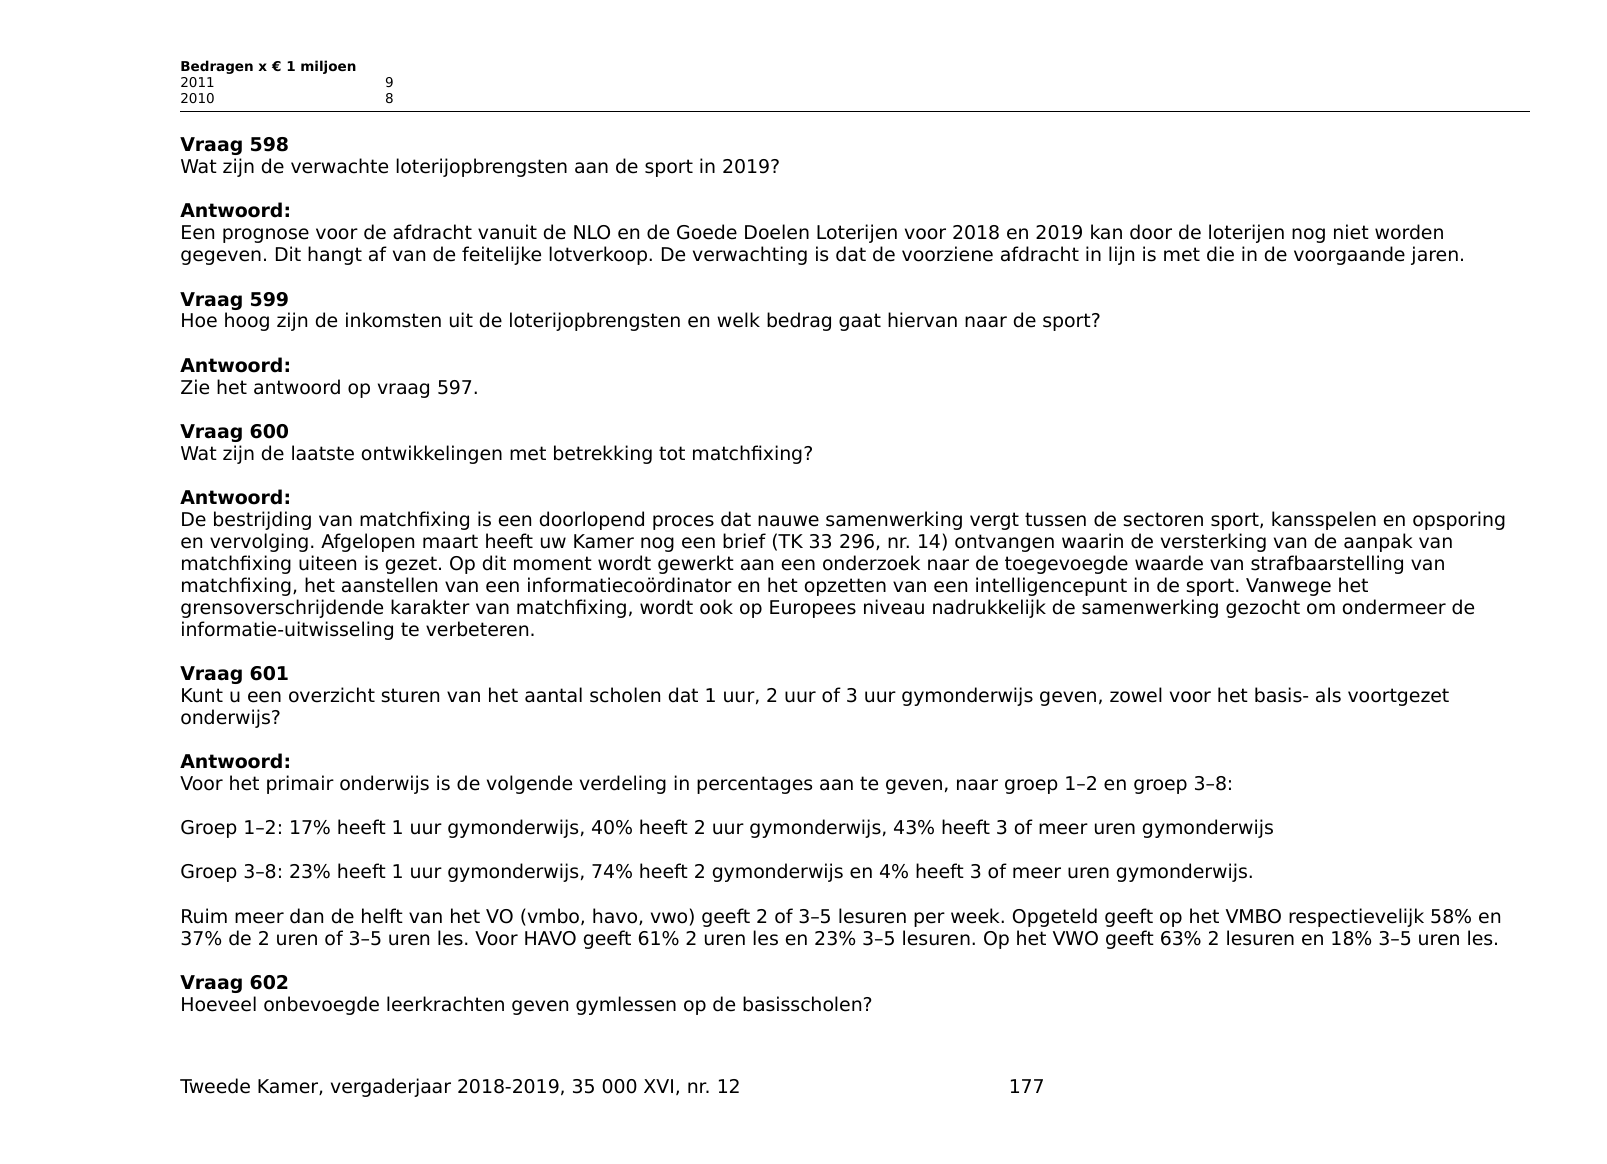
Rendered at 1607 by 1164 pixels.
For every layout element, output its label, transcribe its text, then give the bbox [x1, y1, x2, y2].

text Wat zijn de verwachte loterijopbrengsten aan de sport in 2019? [180, 156, 1529, 178]
text Vraag 601 [180, 663, 1529, 685]
text Wat zijn de laatste ontwikkelingen met betrekking tot matchfixing? [180, 443, 1529, 465]
text Antwoord: [180, 354, 1529, 377]
text De bestrijding van matchfixing is een doorlopend proces dat nauwe samenwerking vergt tussen de sectoren sport, kansspelen en opsporing en vervolging. Afgelopen maart heeft uw Kamer nog een brief (TK 33 296, nr. 14) ontvangen waarin de versterking van de aanpak van matchfixing uiteen is gezet. Op dit moment wordt gewerkt aan een onderzoek naar de toegevoegde waarde van strafbaarstelling van matchfixing, het aanstellen van een informatiecoördinator en het opzetten van een intelligencepunt in de sport. Vanwege het grensoverschrijdende karakter van matchfixing, wordt ook op Europees niveau nadrukkelijk de samenwerking gezocht om ondermeer de informatie-uitwisseling te verbeteren. [180, 509, 1529, 641]
table_cell 2010 [180, 91, 379, 111]
text Vraag 599 [180, 288, 1529, 310]
text Een prognose voor de afdracht vanuit de NLO en de Goede Doelen Loterijen voor 2018 en 2019 kan door de loterijen nog niet worden gegeven. Dit hangt af van de feitelijke lotverkoop. De verwachting is dat de voorziene afdracht in lijn is met die in de voorgaande jaren. [180, 222, 1529, 266]
text Vraag 598 [180, 134, 1529, 156]
text Antwoord: [180, 751, 1529, 773]
text Vraag 602 [180, 972, 1529, 994]
text Hoe hoog zijn de inkomsten uit de loterijopbrengsten en welk bedrag gaat hiervan naar de sport? [180, 310, 1529, 332]
text Ruim meer dan de helft van het VO (vmbo, havo, vwo) geeft 2 of 3–5 lesuren per week. Opgeteld geeft op het VMBO respectievelijk 58% en 37% de 2 uren of 3–5 uren les. Voor HAVO geeft 61% 2 uren les en 23% 3–5 lesuren. Op het VWO geeft 63% 2 lesuren en 18% 3–5 uren les. [180, 906, 1529, 949]
table_header Bedragen x € 1 miljoen [180, 59, 1529, 75]
text Kunt u een overzicht sturen van het aantal scholen dat 1 uur, 2 uur of 3 uur gymonderwijs geven, zowel voor het basis- als voortgezet onderwijs? [180, 685, 1529, 729]
table_cell 2011 [180, 75, 379, 91]
text Antwoord: [180, 200, 1529, 222]
text Groep 1–2: 17% heeft 1 uur gymonderwijs, 40% heeft 2 uur gymonderwijs, 43% heeft 3 of meer uren gymonderwijs [180, 817, 1529, 839]
text Antwoord: [180, 487, 1529, 509]
text Zie het antwoord op vraag 597. [180, 377, 1529, 398]
text Hoeveel onbevoegde leerkrachten geven gymlessen op de basisscholen? [180, 994, 1529, 1016]
text Vraag 600 [180, 421, 1529, 443]
text Groep 3–8: 23% heeft 1 uur gymonderwijs, 74% heeft 2 gymonderwijs en 4% heeft 3 of meer uren gymonderwijs. [180, 861, 1529, 883]
table_cell 8 [379, 91, 1529, 111]
table_cell 9 [379, 75, 1529, 91]
text Voor het primair onderwijs is de volgende verdeling in percentages aan te geven, naar groep 1–2 en groep 3–8: [180, 773, 1529, 795]
